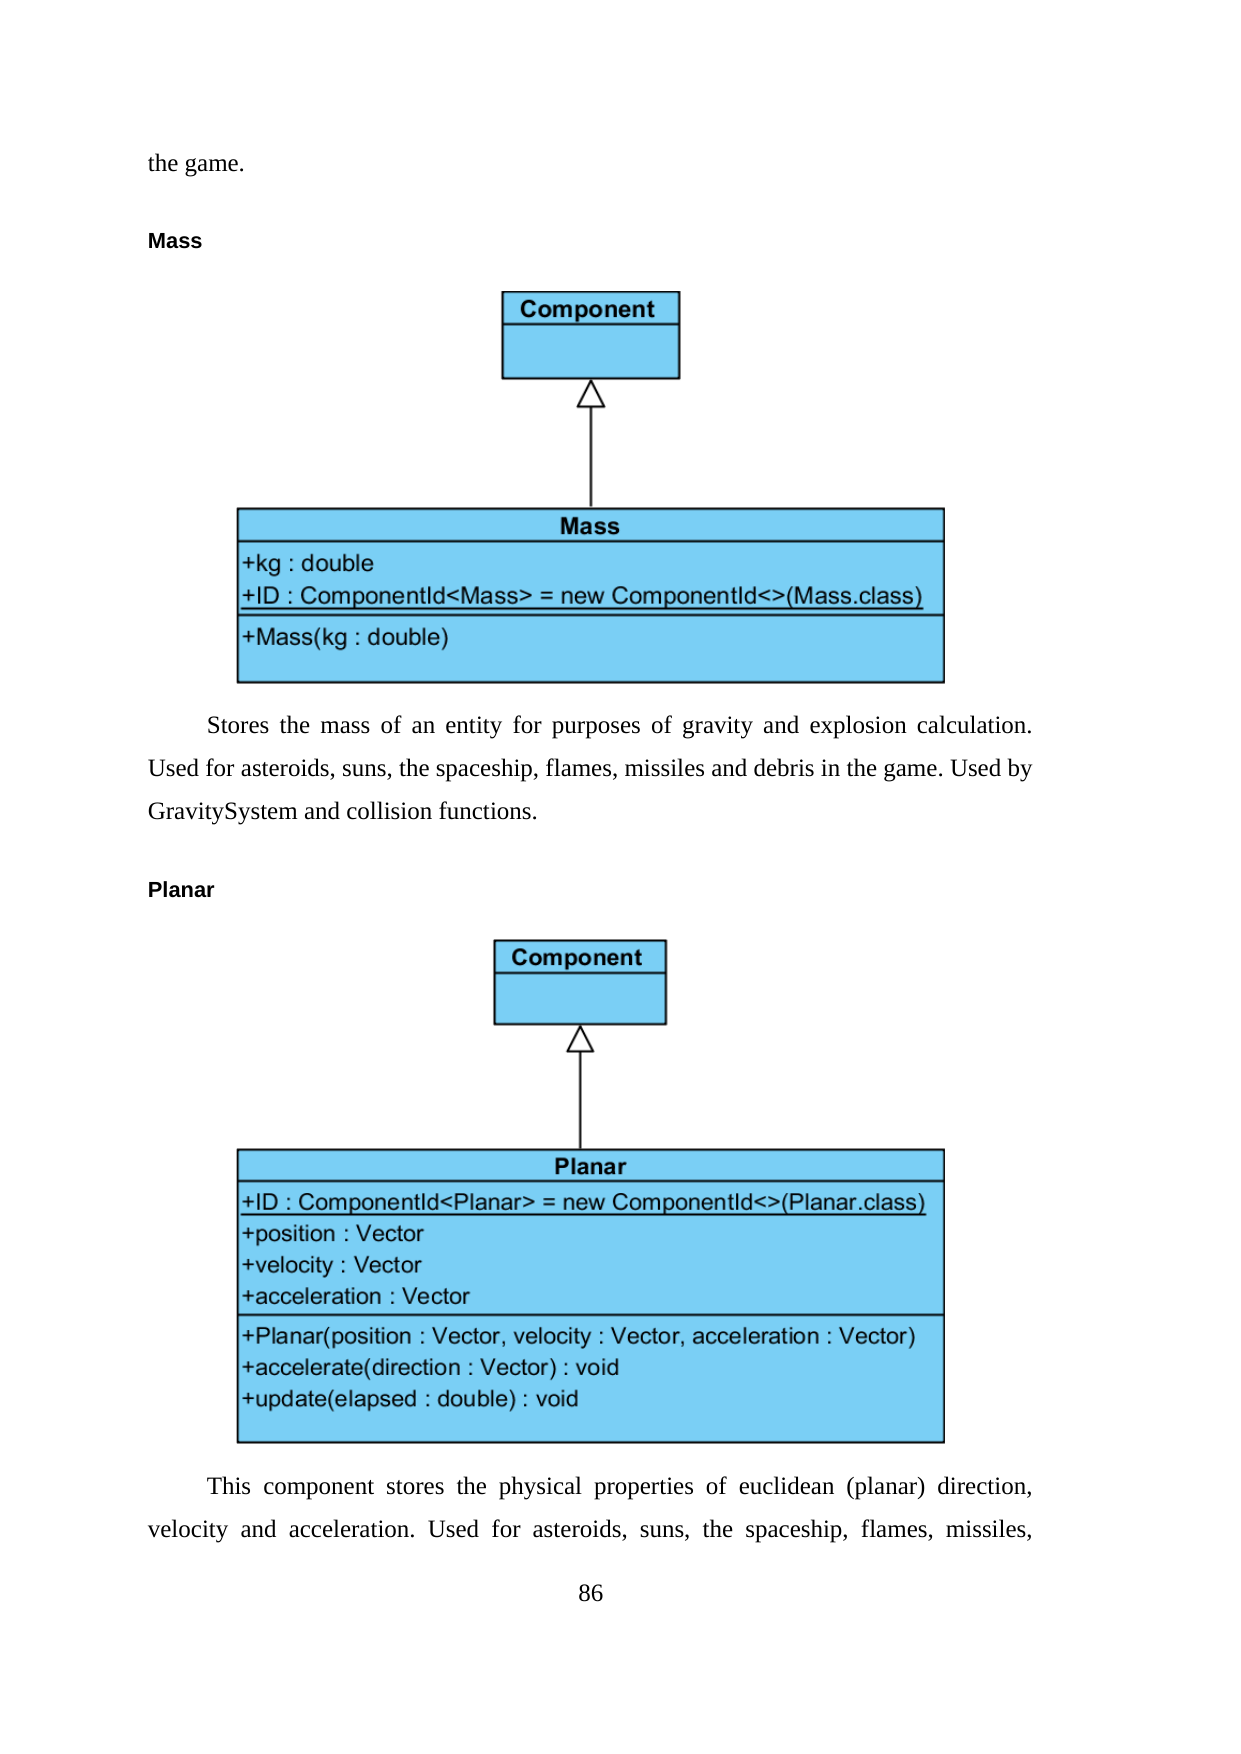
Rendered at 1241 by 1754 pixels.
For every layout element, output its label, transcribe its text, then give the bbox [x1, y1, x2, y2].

picture [236, 939, 945, 1444]
subtitle Planar [148, 877, 1033, 902]
picture [236, 291, 945, 684]
text Stores the mass of an entity for purposes of gravity and explosion calculation. Used for asteroids, suns, the spaceship, flames, missiles and debris in the game. Used by GravitySystem and collision functions. [148, 710, 1033, 825]
text This component stores the physical properties of euclidean (planar) direction, velocity and acceleration. Used for asteroids, suns, the spaceship, flames, missiles, [148, 1471, 1033, 1543]
subtitle Mass [148, 228, 1033, 253]
text the game. [148, 148, 1033, 176]
